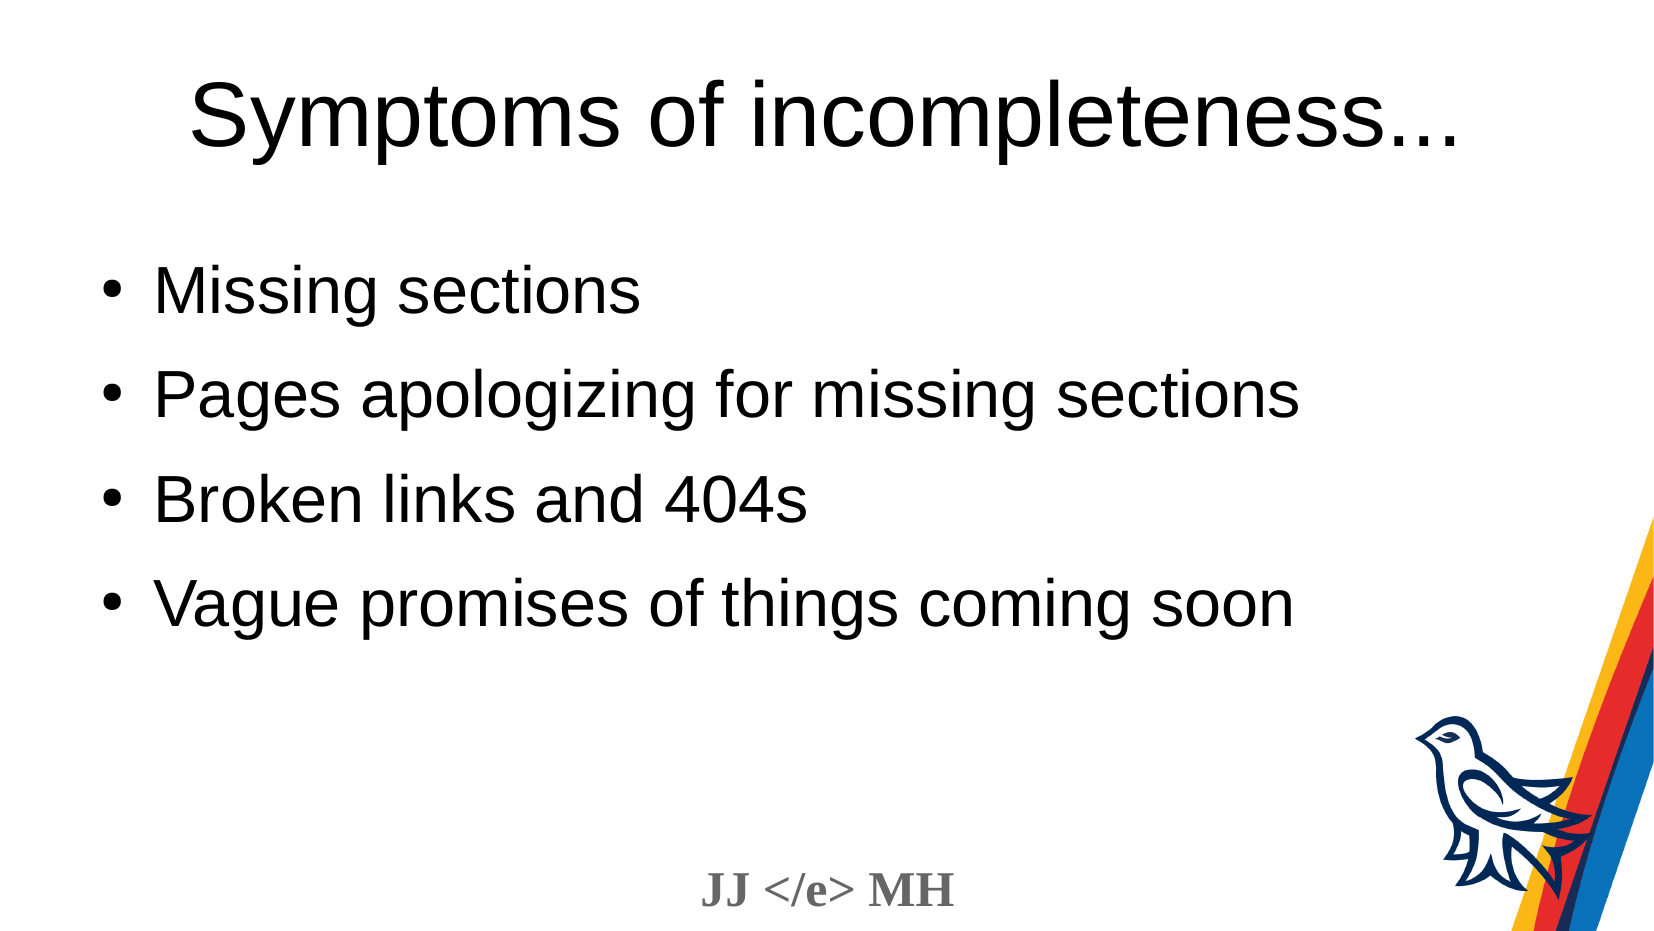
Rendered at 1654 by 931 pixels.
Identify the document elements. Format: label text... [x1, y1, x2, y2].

title Symptoms of incompleteness... [82, 37, 1571, 193]
list Missing sections Pages apologizing for missing sections Broken links and 404s Vague promises of things coming soon [82, 253, 1359, 793]
picture [1407, 507, 1654, 931]
